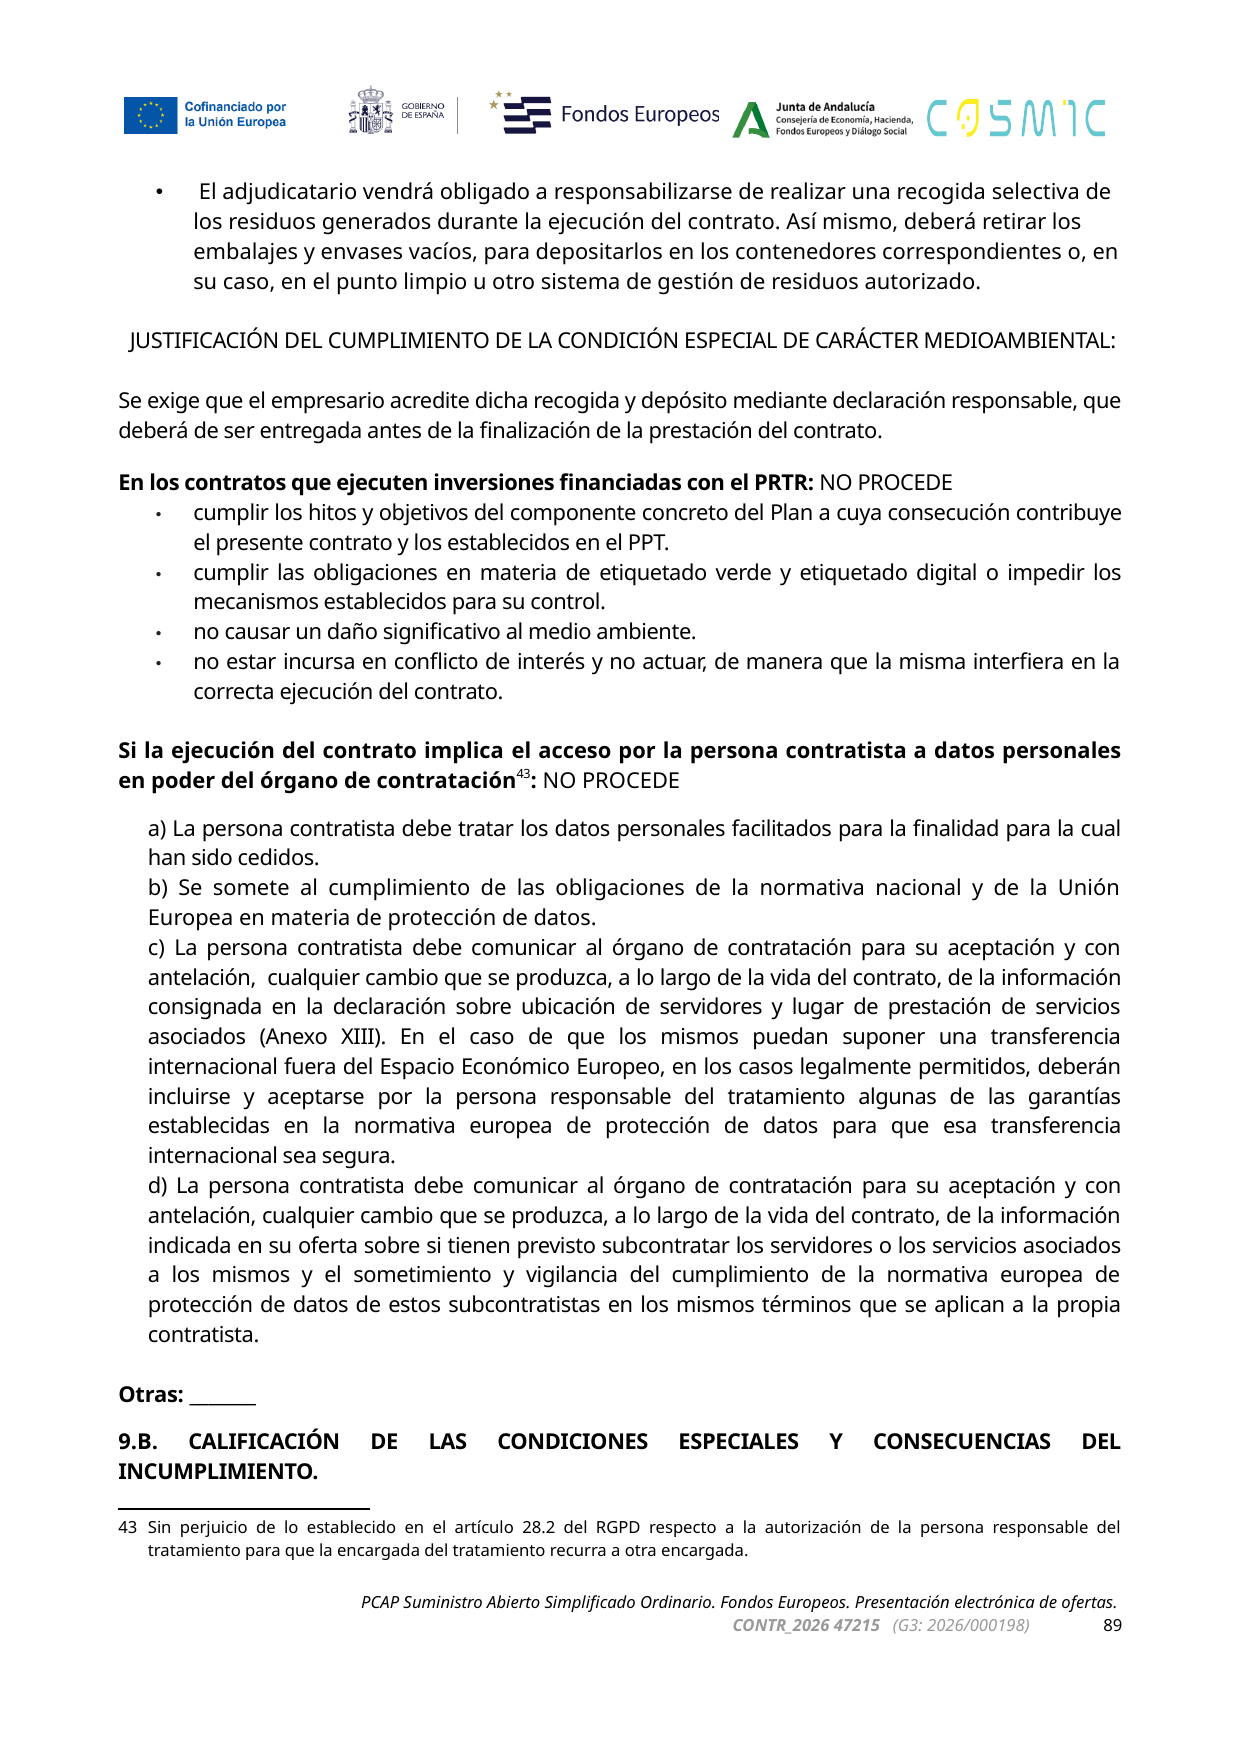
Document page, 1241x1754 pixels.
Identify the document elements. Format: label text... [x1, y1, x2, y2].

text c) La persona contratista debe comunicar al órgano de contratación para su aceptación y con antelación, cualquier cambio que se produzca, a lo largo de la vida del contrato, de la información consignada en la declaración sobre ubicación de servidores y lugar de prestación de servicios asociados (Anexo XIII). En el caso de que los mismos puedan suponer una transferencia internacional fuera del Espacio Económico Europeo, en los casos legalmente permitidos, deberán incluirse y aceptarse por la persona responsable del tratamiento algunas de las garantías establecidas en la normativa europea de protección de datos para que esa transferencia internacional sea segura. [148, 932, 1122, 1170]
text 9.B. CALIFICACIÓN DE LAS CONDICIONES ESPECIALES Y CONSECUENCIAS DEL INCUMPLIMIENTO. [118, 1426, 1122, 1486]
list cumplir los hitos y objetivos del componente concreto del Plan a cuya consecución contribuye el presente contrato y los establecidos en el PPT. [156, 497, 1122, 557]
text En los contratos que ejecuten inversiones financiadas con el PRTR: NO PROCEDE [118, 467, 1122, 497]
picture [104, 69, 918, 142]
picture [927, 99, 1105, 137]
text b) Se somete al cumplimiento de las obligaciones de la normativa nacional y de la Unión Europea en materia de protección de datos. [148, 872, 1122, 932]
text JUSTIFICACIÓN DEL CUMPLIMIENTO DE LA CONDICIÓN ESPECIAL DE CARÁCTER MEDIOAMBIENTAL: [118, 325, 1122, 355]
text d) La persona contratista debe comunicar al órgano de contratación para su aceptación y con antelación, cualquier cambio que se produzca, a lo largo de la vida del contrato, de la información indicada en su oferta sobre si tienen previsto subcontratar los servidores o los servicios asociados a los mismos y el sometimiento y vigilancia del cumplimiento de la normativa europea de protección de datos de estos subcontratistas en los mismos términos que se aplican a la propia contratista. [148, 1170, 1122, 1349]
list no causar un daño significativo al medio ambiente. [156, 616, 1122, 646]
text Se exige que el empresario acredite dicha recogida y depósito mediante declaración responsable, que deberá de ser entregada antes de la finalización de la prestación del contrato. [118, 385, 1122, 444]
text Si la ejecución del contrato implica el acceso por la persona contratista a datos personales en poder del órgano de contratación: NO PROCEDE [118, 735, 1122, 795]
text Sin perjuicio de lo establecido en el artículo 28.2 del RGPD respecto a la autorización de la persona responsable del tratamiento para que la encargada del tratamiento recurra a otra encargada. [118, 1516, 1122, 1561]
list El adjudicatario vendrá obligado a responsabilizarse de realizar una recogida selectiva de los residuos generados durante la ejecución del contrato. Así mismo, deberá retirar los embalajes y envases vacíos, para depositarlos en los contenedores correspondientes o, en su caso, en el punto limpio u otro sistema de gestión de residuos autorizado. [156, 176, 1122, 296]
text Otras: _______ [118, 1379, 1122, 1408]
text a) La persona contratista debe tratar los datos personales facilitados para la finalidad para la cual han sido cedidos. [148, 813, 1122, 872]
list cumplir las obligaciones en materia de etiquetado verde y etiquetado digital o impedir los mecanismos establecidos para su control. [156, 557, 1122, 616]
list no estar incursa en conflicto de interés y no actuar, de manera que la misma interfiera en la correcta ejecución del contrato. [156, 646, 1122, 706]
